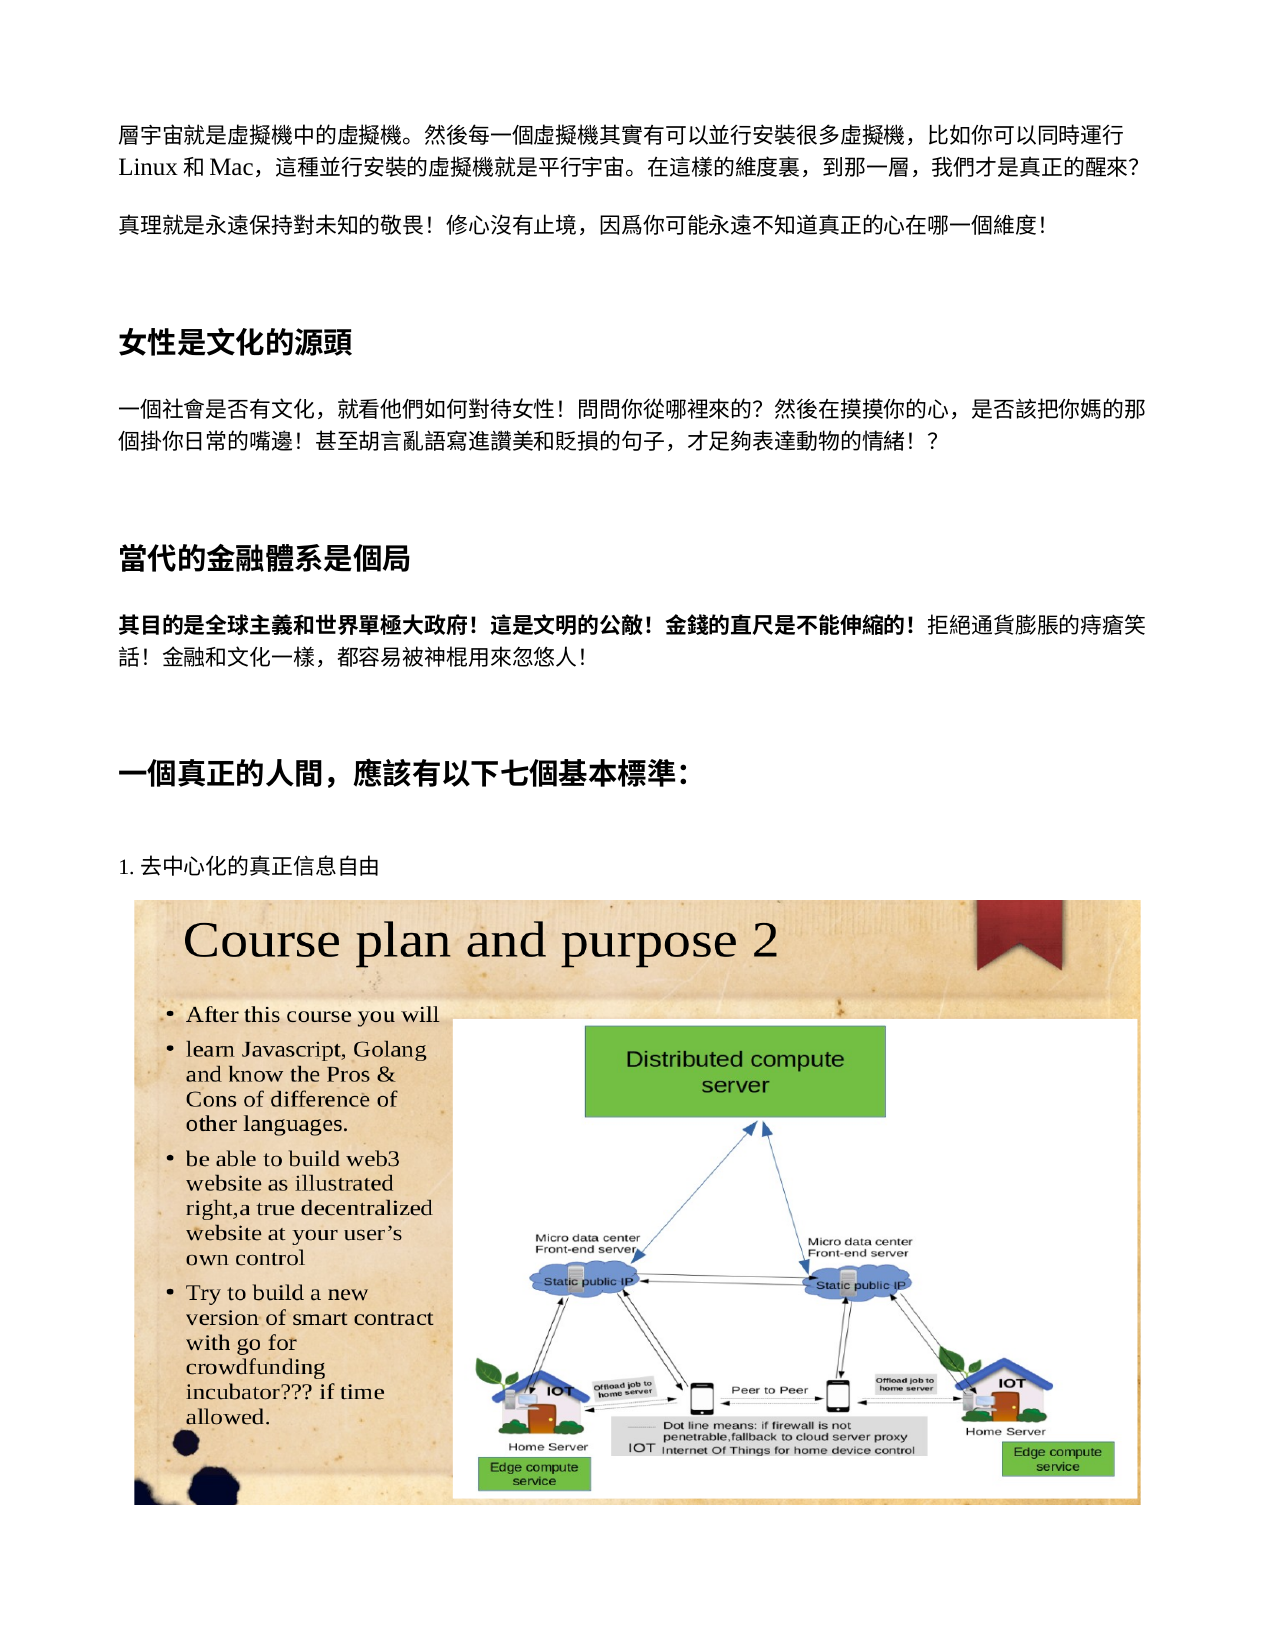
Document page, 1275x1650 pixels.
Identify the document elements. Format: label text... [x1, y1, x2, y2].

text 1. 去中心化的真正信息自由 [118, 849, 1157, 881]
text 層宇宙就是虛擬機中的虛擬機。然後每一個虛擬機其實有可以並行安裝很多虛擬機，比如你可以同時運行Linux和Mac，這種並行安裝的虛擬機就是平行宇宙。在這樣的維度裏，到那一層，我們才是真正的醒來？ [118, 118, 1157, 181]
text 真理就是永遠保持對未知的敬畏！修心沒有止境，因爲你可能永遠不知道真正的心在哪一個維度！ [118, 208, 1157, 240]
text 一個社會是否有文化，就看他們如何對待女性！問問你從哪裡來的？然後在摸摸你的心，是否該把你媽的那個掛你日常的嘴邊！甚至胡言亂語寫進讚美和貶損的句子，才足夠表達動物的情緒！？ [118, 392, 1157, 456]
subtitle 一個真正的人間，應該有以下七個基本標準： [118, 751, 1157, 793]
text 其目的是全球主義和世界單極大政府！這是文明的公敵！金錢的直尺是不能伸縮的！拒絕通貨膨脹的痔瘡笑話！金融和文化一樣，都容易被神棍用來忽悠人！ [118, 608, 1157, 671]
subtitle 當代的金融體系是個局 [118, 535, 1157, 577]
picture [134, 900, 1141, 1505]
subtitle 女性是文化的源頭 [118, 319, 1157, 362]
